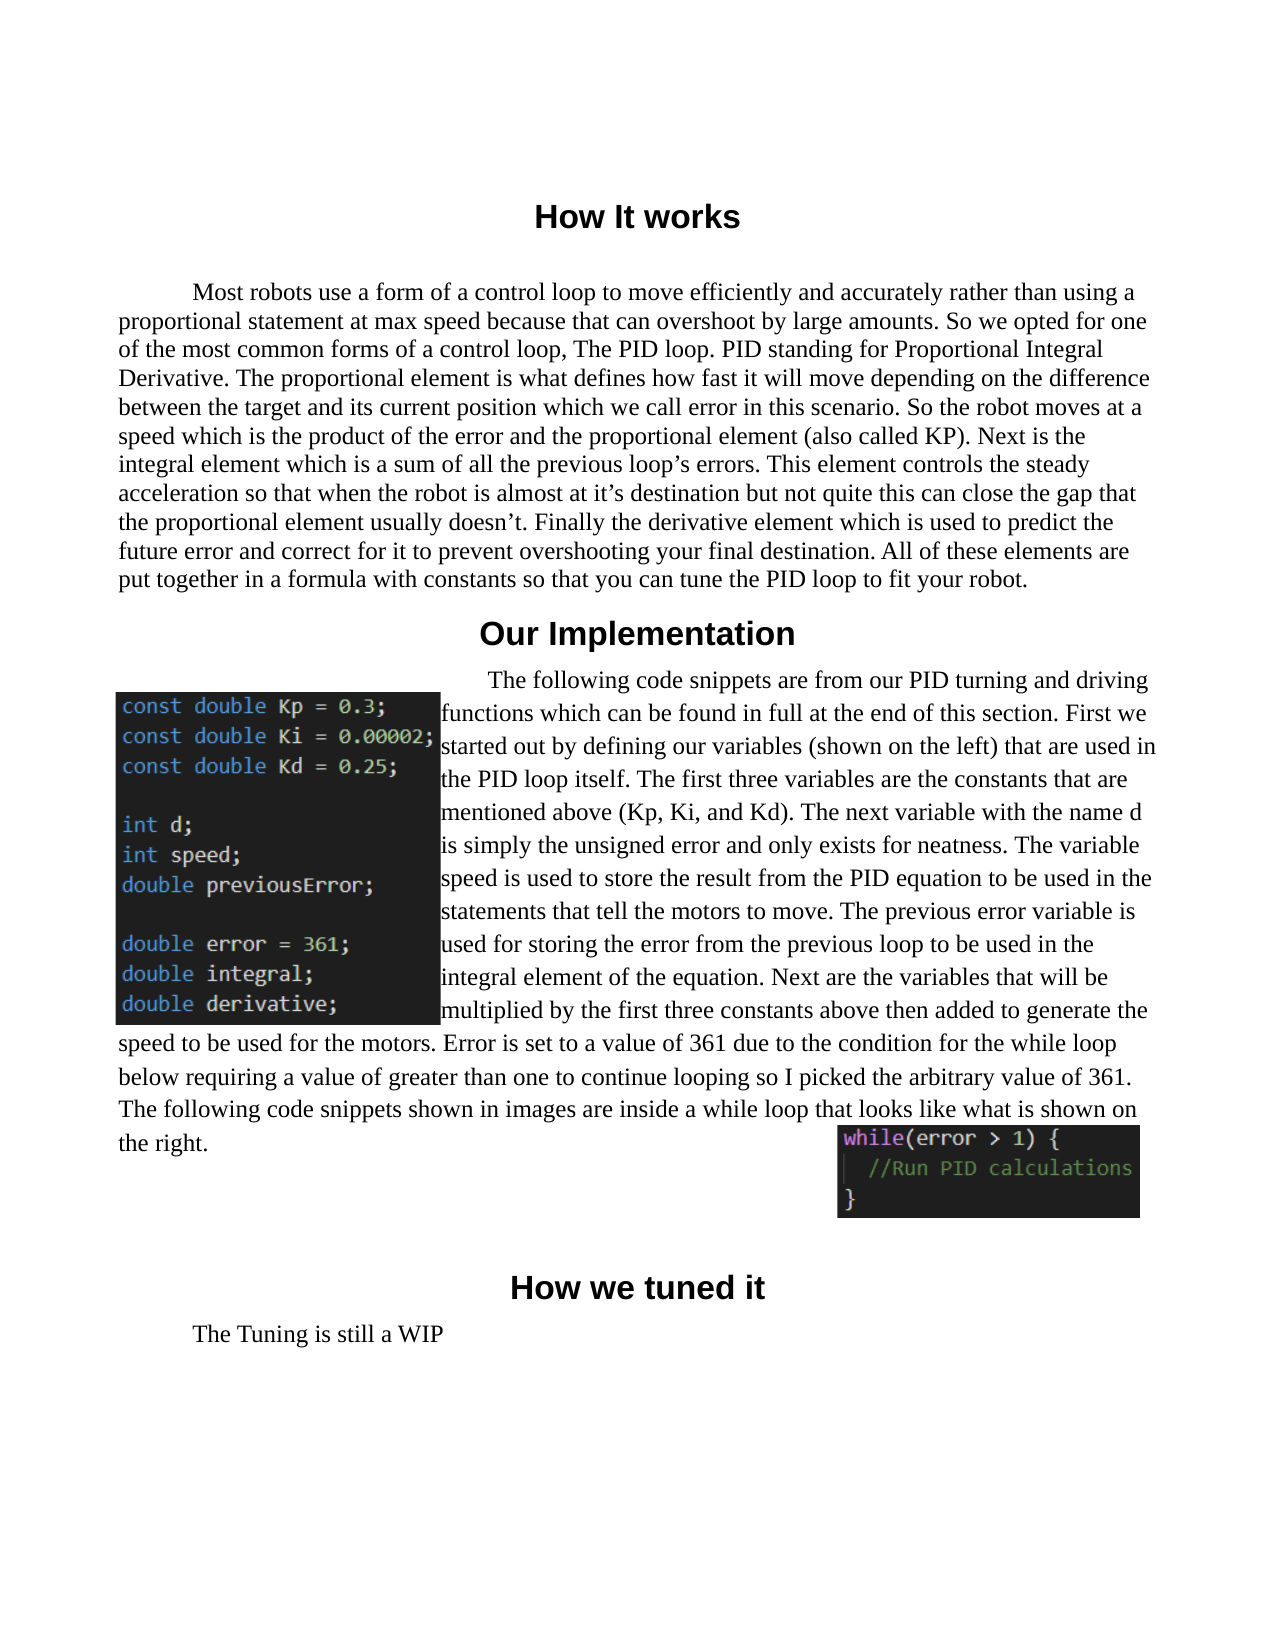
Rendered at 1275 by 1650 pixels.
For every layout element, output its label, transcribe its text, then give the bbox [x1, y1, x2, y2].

picture [115, 692, 441, 1025]
picture [837, 1125, 1140, 1218]
subtitle How we tuned it [118, 1268, 1157, 1307]
text The following code snippets are from our PID turning and driving functions which can be found in full at the end of this section. First we started out by defining our variables (shown on the left) that are used in the PID loop itself. The first three variables are the constants that are mentioned above (Kp, Ki, and Kd). The next variable with the name d is simply the unsigned error and only exists for neatness. The variable speed is used to store the result from the PID equation to be used in the statements that tell the motors to move. The previous error variable is used for storing the error from the previous loop to be used in the integral element of the equation. Next are the variables that will be multiplied by the first three constants above then added to generate the speed to be used for the motors. Error is set to a value of 361 due to the condition for the while loop below requiring a value of greater than one to continue looping so I picked the arbitrary value of 361. The following code snippets shown in images are inside a while loop that looks like what is shown on the right. [118, 665, 1157, 1156]
text Most robots use a form of a control loop to move efficiently and accurately rather than using a proportional statement at max speed because that can overshoot by large amounts. So we opted for one of the most common forms of a control loop, The PID loop. PID standing for Proportional Integral Derivative. The proportional element is what defines how fast it will move depending on the difference between the target and its current position which we call error in this scenario. So the robot moves at a speed which is the product of the error and the proportional element (also called KP). Next is the integral element which is a sum of all the previous loop’s errors. This element controls the steady acceleration so that when the robot is almost at it’s destination but not quite this can close the gap that the proportional element usually doesn’t. Finally the derivative element which is used to predict the future error and correct for it to prevent overshooting your final destination. All of these elements are put together in a formula with constants so that you can tune the PID loop to fit your robot. [118, 277, 1157, 593]
subtitle How It works [118, 197, 1157, 236]
subtitle Our Implementation [118, 614, 1157, 653]
text The Tuning is still a WIP [118, 1319, 1157, 1348]
